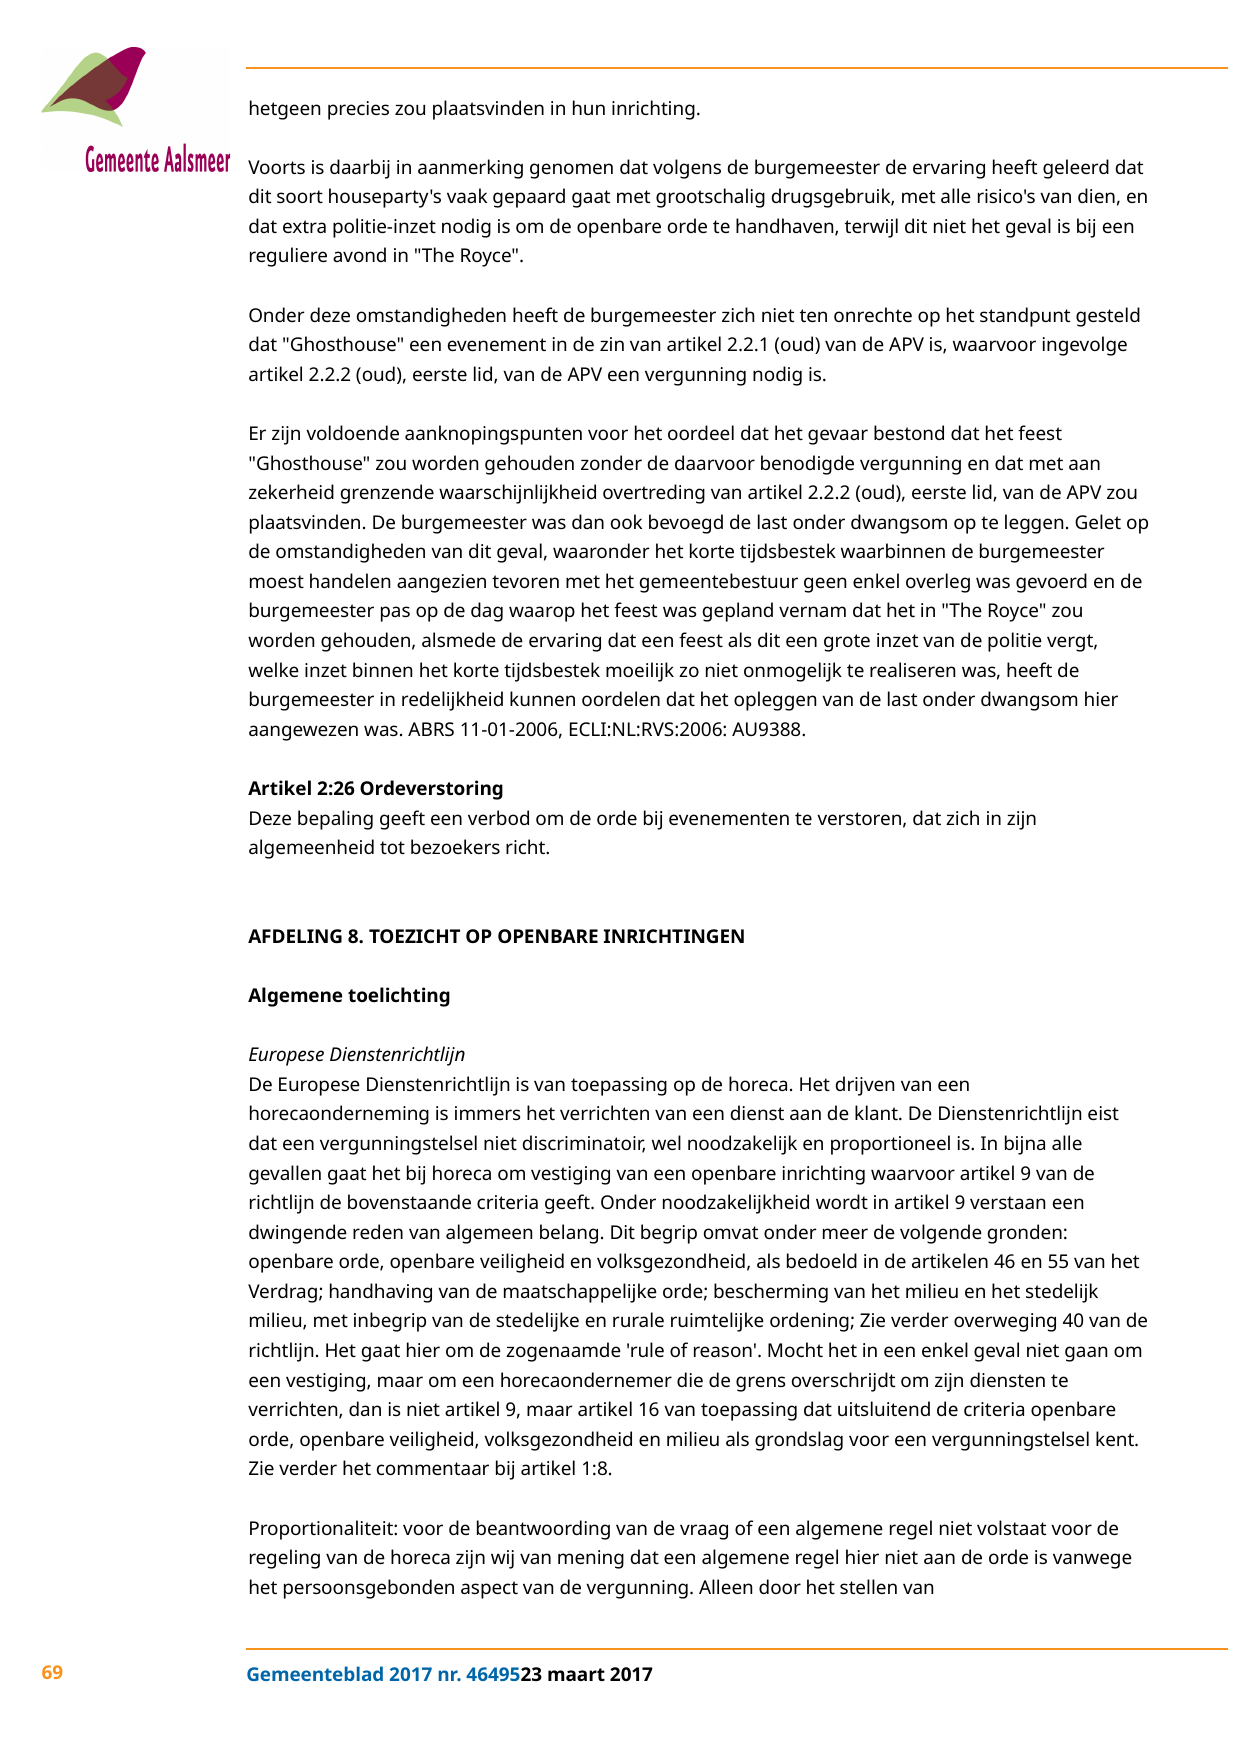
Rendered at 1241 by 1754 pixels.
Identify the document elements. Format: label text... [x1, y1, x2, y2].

text hetgeen precies zou plaatsvinden in hun inrichting. [248, 95, 1152, 121]
text AFDELING 8. TOEZICHT OP OPENBARE INRICHTINGEN [248, 923, 1152, 949]
text Onder deze omstandigheden heeft de burgemeester zich niet ten onrechte op het standpunt gesteld dat "Ghosthouse" een evenement in de zin van artikel 2.2.1 (oud) van de APV is, waarvoor ingevolge artikel 2.2.2 (oud), eerste lid, van de APV een vergunning nodig is. [248, 302, 1152, 387]
picture [41, 47, 231, 172]
text Voorts is daarbij in aanmerking genomen dat volgens de burgemeester de ervaring heeft geleerd dat dit soort houseparty's vaak gepaard gaat met grootschalig drugsgebruik, met alle risico's van dien, en dat extra politie-inzet nodig is om de openbare orde te handhaven, terwijl dit niet het geval is bij een reguliere avond in "The Royce". [248, 154, 1152, 268]
text Artikel 2:26 Ordeverstoring [248, 775, 1152, 801]
text Europese Dienstenrichtlijn [248, 1041, 1152, 1067]
text Proportionaliteit: voor de beantwoording van de vraag of een algemene regel niet volstaat voor de regeling van de horeca zijn wij van mening dat een algemene regel hier niet aan de orde is vanwege het persoonsgebonden aspect van de vergunning. Alleen door het stellen van [248, 1515, 1152, 1600]
text De Europese Dienstenrichtlijn is van toepassing op de horeca. Het drijven van een horecaonderneming is immers het verrichten van een dienst aan de klant. De Dienstenrichtlijn eist dat een vergunningstelsel niet discriminatoir, wel noodzakelijk en proportioneel is. In bijna alle gevallen gaat het bij horeca om vestiging van een openbare inrichting waarvoor artikel 9 van de richtlijn de bovenstaande criteria geeft. Onder noodzakelijkheid wordt in artikel 9 verstaan een dwingende reden van algemeen belang. Dit begrip omvat onder meer de volgende gronden: openbare orde, openbare veiligheid en volksgezondheid, als bedoeld in de artikelen 46 en 55 van het Verdrag; handhaving van de maatschappelijke orde; bescherming van het milieu en het stedelijk milieu, met inbegrip van de stedelijke en rurale ruimtelijke ordening; Zie verder overweging 40 van de richtlijn. Het gaat hier om de zogenaamde 'rule of reason'. Mocht het in een enkel geval niet gaan om een vestiging, maar om een horecaondernemer die de grens overschrijdt om zijn diensten te verrichten, dan is niet artikel 9, maar artikel 16 van toepassing dat uitsluitend de criteria openbare orde, openbare veiligheid, volksgezondheid en milieu als grondslag voor een vergunningstelsel kent. Zie verder het commentaar bij artikel 1:8. [248, 1071, 1152, 1481]
text Algemene toelichting [248, 982, 1152, 1008]
text Er zijn voldoende aanknopingspunten voor het oordeel dat het gevaar bestond dat het feest "Ghosthouse" zou worden gehouden zonder de daarvoor benodigde vergunning en dat met aan zekerheid grenzende waarschijnlijkheid overtreding van artikel 2.2.2 (oud), eerste lid, van de APV zou plaatsvinden. De burgemeester was dan ook bevoegd de last onder dwangsom op te leggen. Gelet op de omstandigheden van dit geval, waaronder het korte tijdsbestek waarbinnen de burgemeester moest handelen aangezien tevoren met het gemeentebestuur geen enkel overleg was gevoerd en de burgemeester pas op de dag waarop het feest was gepland vernam dat het in "The Royce" zou worden gehouden, alsmede de ervaring dat een feest als dit een grote inzet van de politie vergt, welke inzet binnen het korte tijdsbestek moeilijk zo niet onmogelijk te realiseren was, heeft de burgemeester in redelijkheid kunnen oordelen dat het opleggen van de last onder dwangsom hier aangewezen was. ABRS 11-01-2006, ECLI:NL:RVS:2006: AU9388. [248, 420, 1152, 742]
text Deze bepaling geeft een verbod om de orde bij evenementen te verstoren, dat zich in zijn algemeenheid tot bezoekers richt. [248, 805, 1152, 860]
